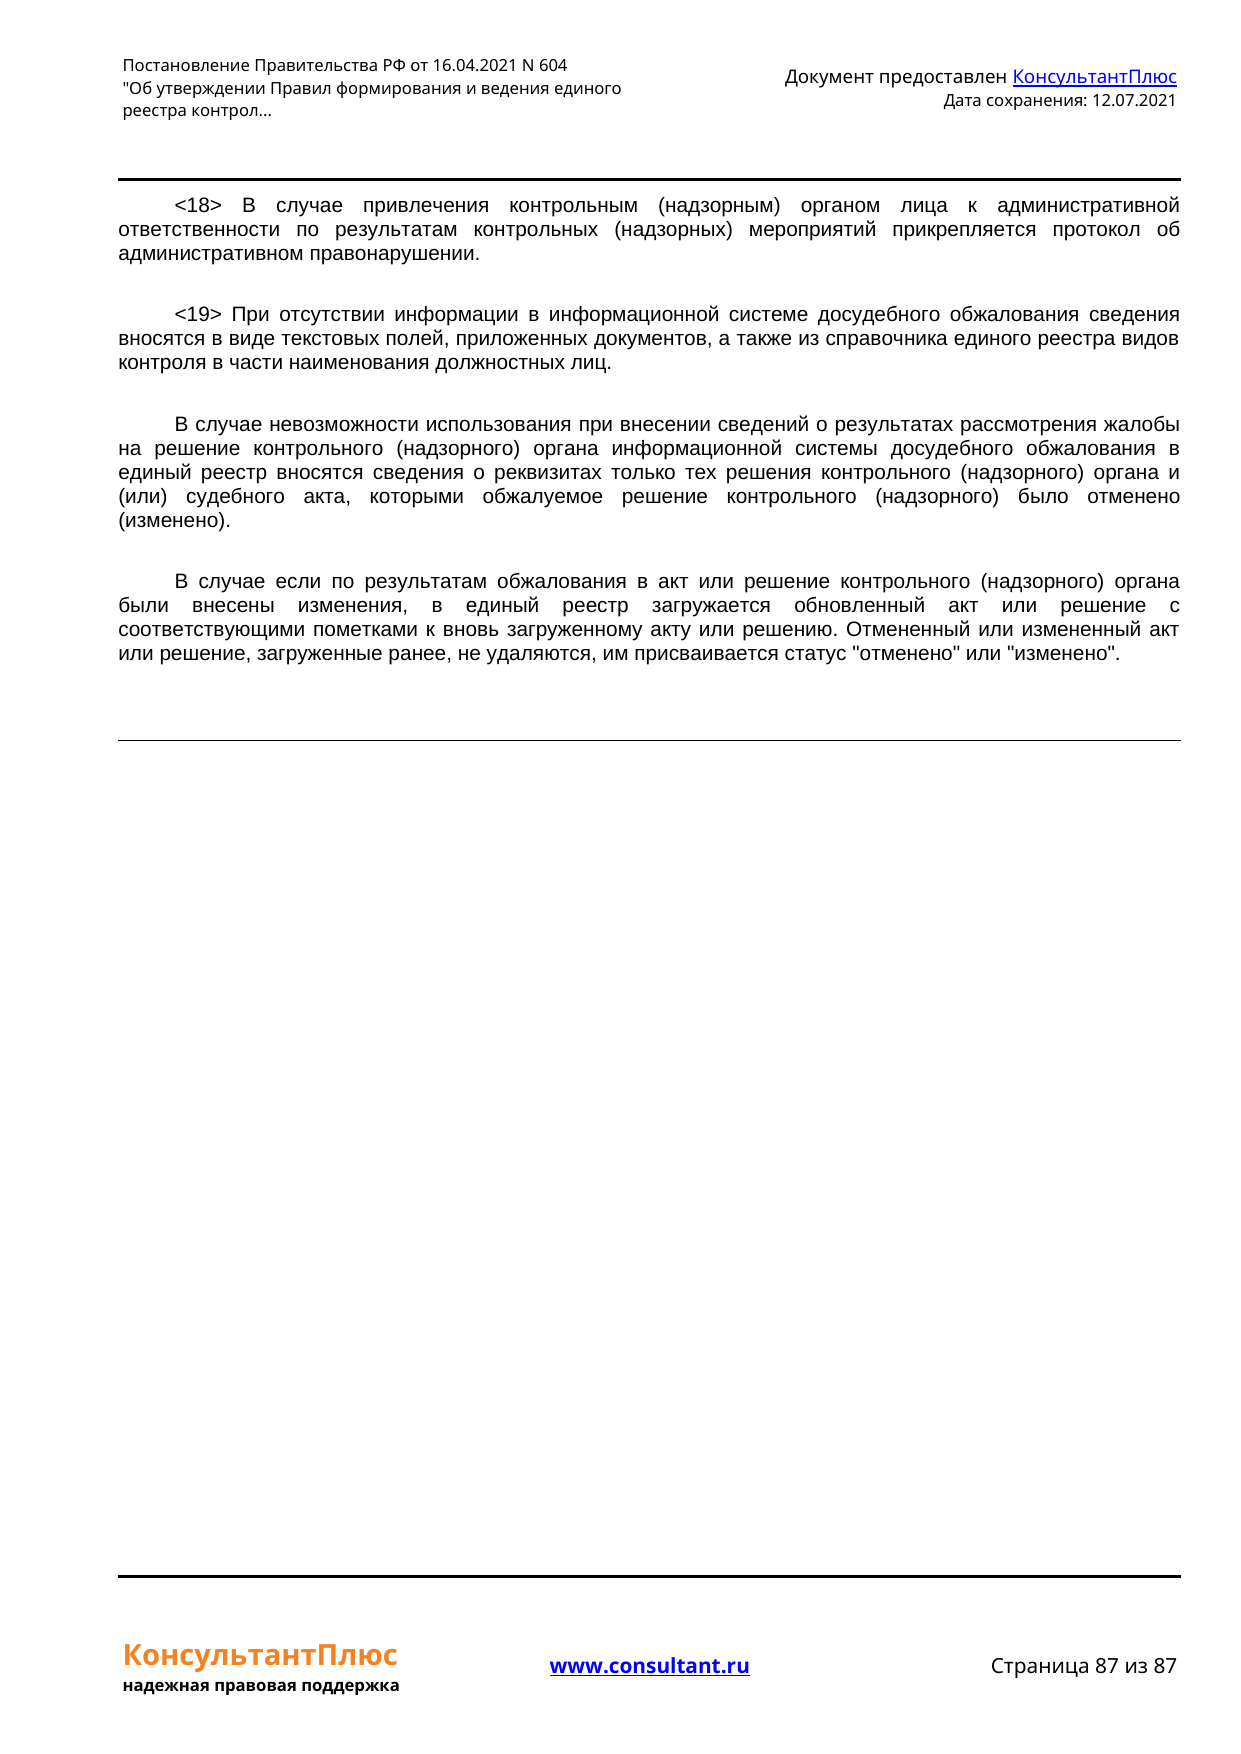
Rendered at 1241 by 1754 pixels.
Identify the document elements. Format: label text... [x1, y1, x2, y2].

text <19> При отсутствии информации в информационной системе досудебного обжалования сведения вносятся в виде текстовых полей, приложенных документов, а также из справочника единого реестра видов контроля в части наименования должностных лиц. [118, 302, 1181, 374]
text В случае если по результатам обжалования в акт или решение контрольного (надзорного) органа были внесены изменения, в единый реестр загружается обновленный акт или решение с соответствующими пометками к вновь загруженному акту или решению. Отмененный или измененный акт или решение, загруженные ранее, не удаляются, им присваивается статус "отменено" или "изменено". [118, 569, 1181, 665]
text В случае невозможности использования при внесении сведений о результатах рассмотрения жалобы на решение контрольного (надзорного) органа информационной системы досудебного обжалования в единый реестр вносятся сведения о реквизитах только тех решения контрольного (надзорного) органа и (или) судебного акта, которыми обжалуемое решение контрольного (надзорного) было отменено (изменено). [118, 412, 1181, 531]
text <18> В случае привлечения контрольным (надзорным) органом лица к административной ответственности по результатам контрольных (надзорных) мероприятий прикрепляется протокол об административном правонарушении. [118, 193, 1181, 265]
